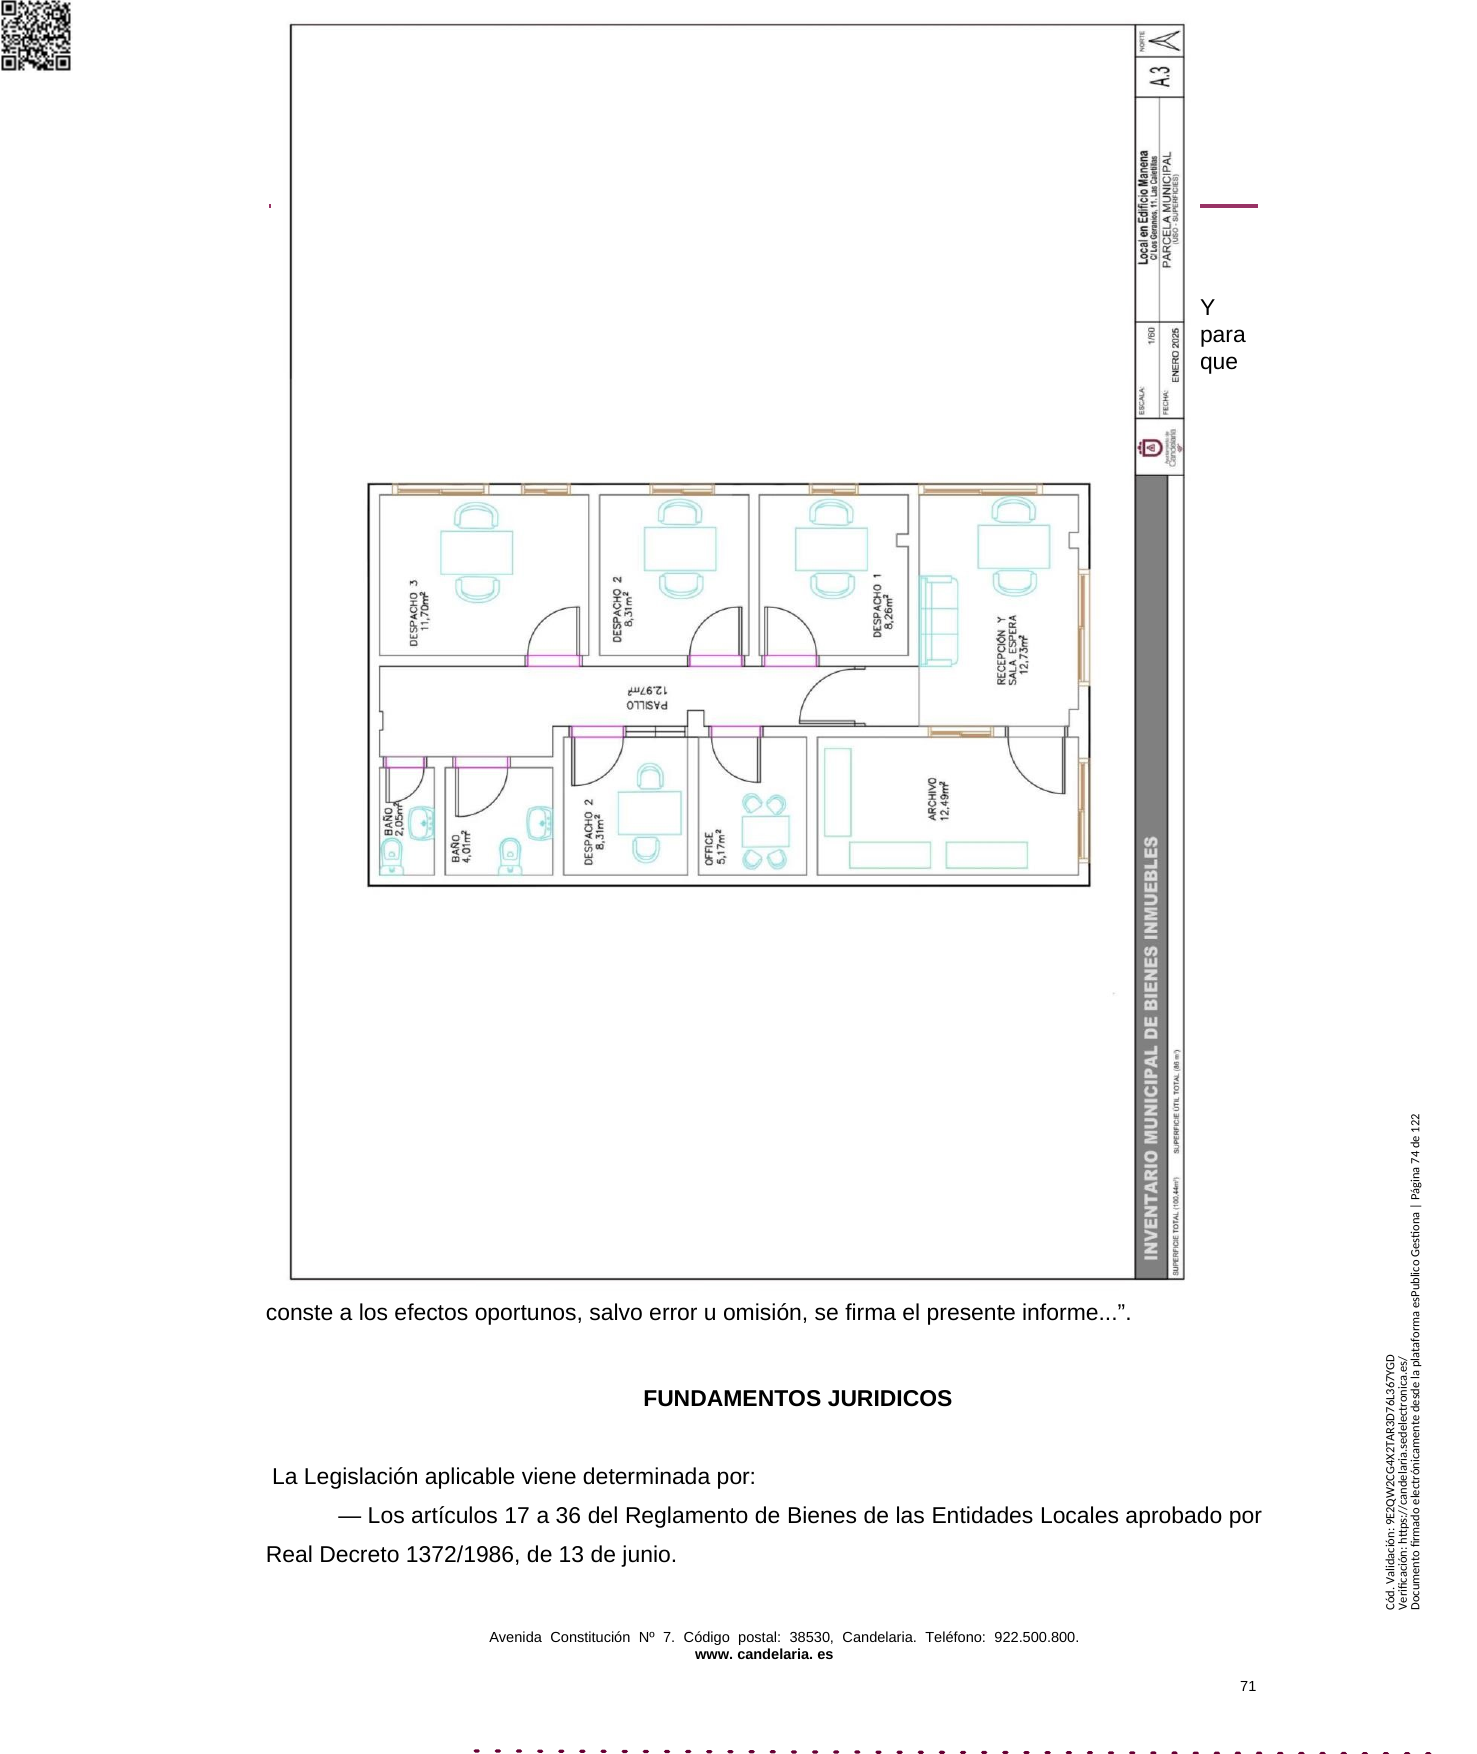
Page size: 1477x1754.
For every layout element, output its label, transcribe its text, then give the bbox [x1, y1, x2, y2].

subtitle FUNDAMENTOS JURIDICOS [271, 1384, 1331, 1411]
text — Los artículos 17 a 36 del Reglamento de Bienes de las Entidades Locales aprobado por Real Decreto 1372/1986, de 13 de junio. [266, 1502, 1263, 1568]
text La Legislación aplicable viene determinada por: [266, 1463, 1263, 1489]
text Y para que conste a los efectos oportunos, salvo error u omisión, se firma el presente informe...”. [266, 294, 1263, 1325]
